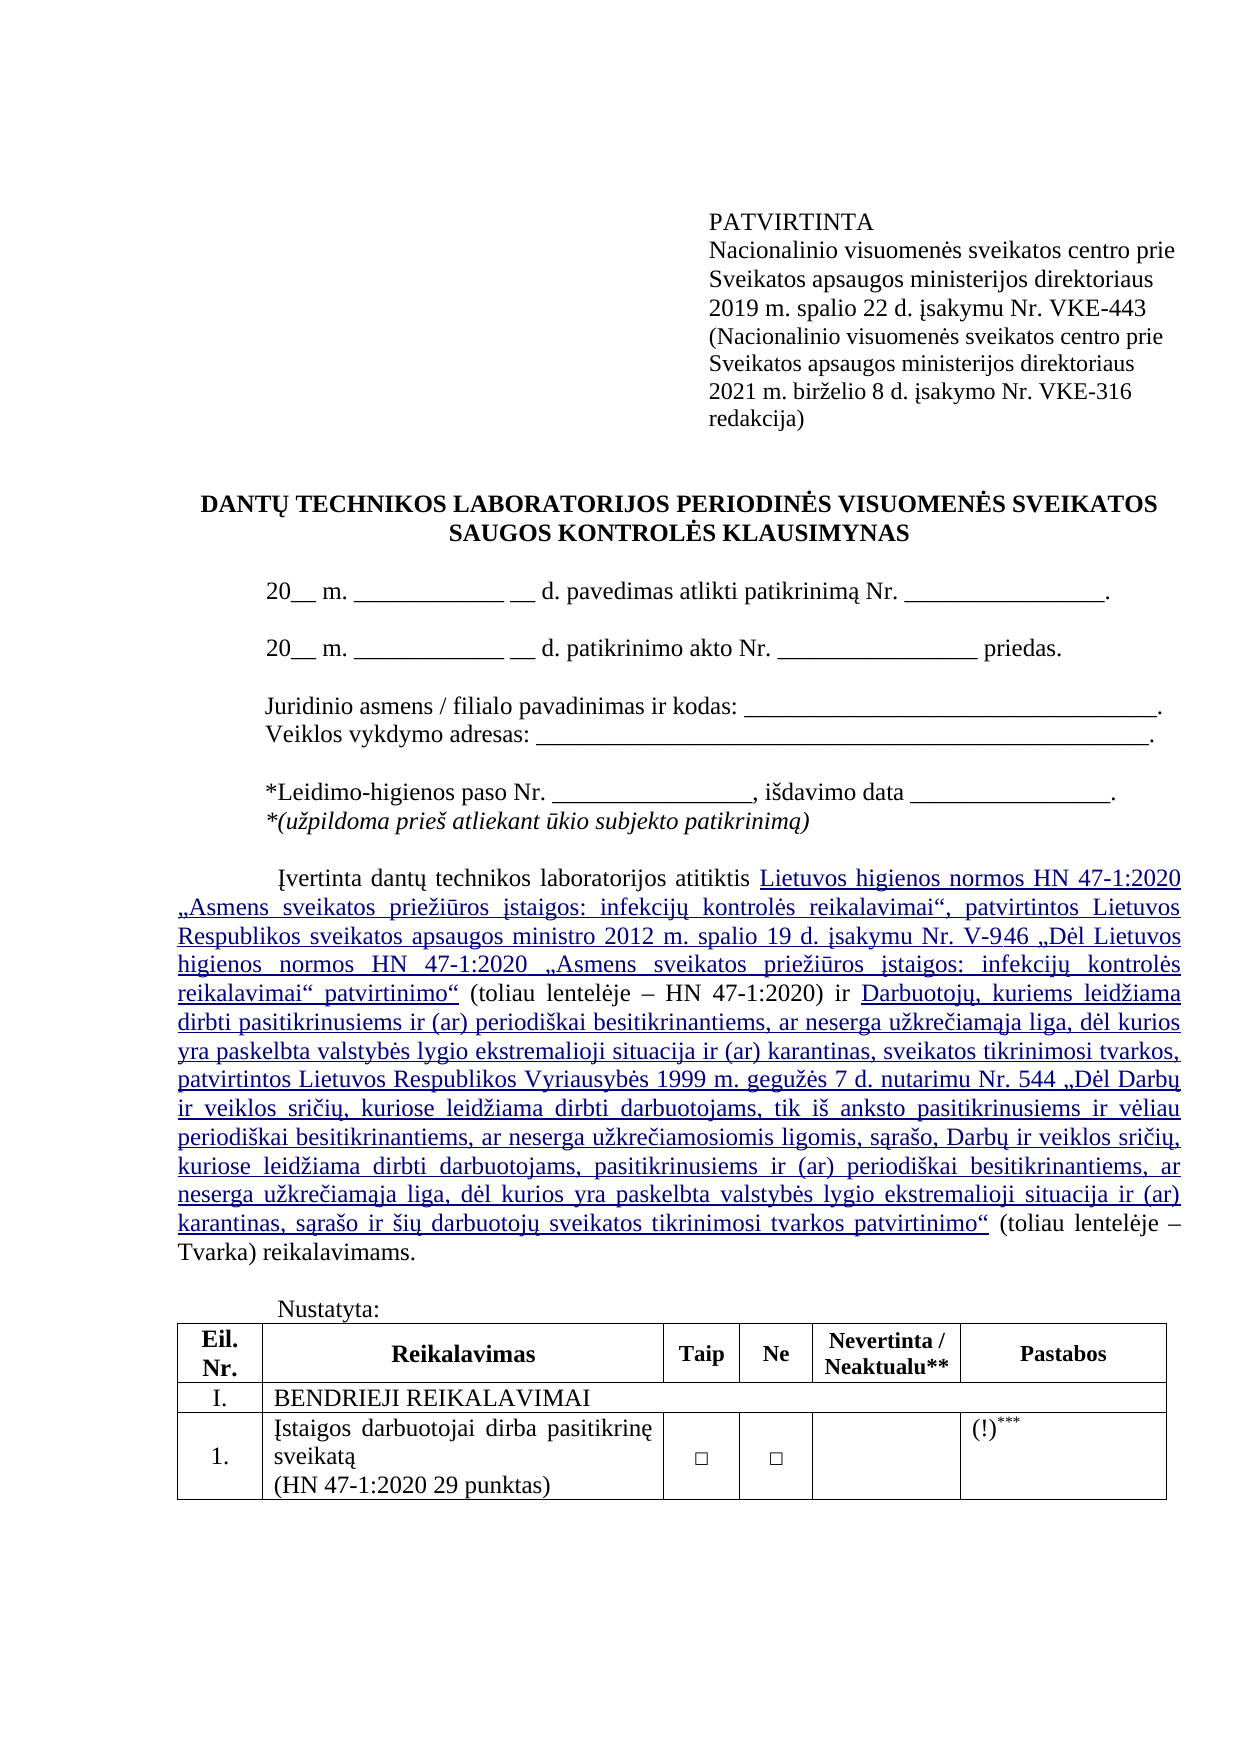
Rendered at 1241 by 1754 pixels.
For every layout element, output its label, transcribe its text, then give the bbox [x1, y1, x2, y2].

table_header Taip [664, 1324, 739, 1382]
text Nustatyta: [177, 1294, 1181, 1323]
text Sveikatos apsaugos ministerijos direktoriaus [709, 349, 1181, 377]
text 2019 m. spalio 22 d. įsakymu Nr. VKE-443 [709, 293, 1181, 322]
table_cell ☐ [664, 1413, 739, 1499]
text neserga užkrečiamąja liga, dėl kurios yra paskelbta valstybės lygio ekstremalioji situacija ir (ar) [177, 1177, 1181, 1204]
text Respublikos sveikatos apsaugos ministro 2012 m. spalio 19 d. įsakymu Nr. V-946 „Dėl Lietuvos [177, 918, 1181, 946]
table_header Reikalavimas [263, 1324, 663, 1382]
text Sveikatos apsaugos ministerijos direktoriaus [709, 264, 1181, 293]
text higienos normos HN 47-1:2020 „Asmens sveikatos priežiūros įstaigos: infekcijų kontrolės [177, 947, 1181, 974]
table_cell (!)*** [961, 1413, 1166, 1499]
table_cell I. [178, 1383, 262, 1412]
table_header Nevertinta / Neaktualu** [813, 1324, 960, 1382]
text karantinas, sąrašo ir šių darbuotojų sveikatos tikrinimosi tvarkos patvirtinimo“ (toliau lentelėje – Tvarka) reikalavimams. [177, 1205, 1181, 1266]
text 20__ m. ____________ __ d. pavedimas atlikti patikrinimą Nr. ________________. [177, 576, 1181, 604]
text yra paskelbta valstybės lygio ekstremalioji situacija ir (ar) karantinas, sveikatos tikrinimosi tvarkos, [177, 1033, 1181, 1061]
text 2021 m. birželio 8 d. įsakymo Nr. VKE-316 [709, 377, 1181, 404]
text kuriose leidžiama dirbti darbuotojams, pasitikrinusiems ir (ar) periodiškai besitikrinantiems, ar [177, 1148, 1181, 1176]
text patvirtintos Lietuvos Respublikos Vyriausybės 1999 m. gegužės 7 d. nutarimu Nr. 544 „Dėl Darbų [177, 1062, 1181, 1089]
table_cell 1. [178, 1413, 262, 1499]
table_cell Įstaigos darbuotojai dirba pasitikrinę sveikatą (HN 47-1:2020 29 punktas) [263, 1413, 663, 1499]
text 20__ m. ____________ __ d. patikrinimo akto Nr. ________________ priedas. [177, 633, 1181, 662]
text periodiškai besitikrinantiems, ar neserga užkrečiamosiomis ligomis, sąrašo, Darbų ir veiklos sričių, [177, 1119, 1181, 1147]
text *(užpildoma prieš atliekant ūkio subjekto patikrinimą) [177, 806, 1181, 834]
text Juridinio asmens / filialo pavadinimas ir kodas: _________________________________. [177, 691, 1181, 719]
table_header Pastabos [961, 1324, 1166, 1382]
text Nacionalinio visuomenės sveikatos centro prie [709, 235, 1181, 264]
text (Nacionalinio visuomenės sveikatos centro prie [709, 322, 1181, 349]
table_header Ne [740, 1324, 812, 1382]
text Veiklos vykdymo adresas: _________________________________________________. [177, 719, 1181, 748]
text *Leidimo-higienos paso Nr. ________________, išdavimo data ________________. [177, 777, 1181, 806]
text redakcija) [709, 404, 1181, 432]
text DANTŲ TECHNIKOS LABORATORIJos PERIODINĖS VISUOMENĖS SVEIKATOS SAUGOS KONTROLĖS KLAUSIMYNAS [177, 489, 1181, 547]
text reikalavimai“ patvirtinimo“ (toliau lentelėje – HN 47-1:2020) ir Darbuotojų, kuriems leidžiama dirbti pasitikrinusiems ir (ar) periodiškai besitikrinantiems, ar neserga užkrečiamąja liga, dėl kurios [177, 975, 1181, 1032]
table_cell BENDRIEJI REIKALAVIMAI [263, 1383, 1166, 1412]
table_cell ☐ [740, 1413, 812, 1499]
table_cell [813, 1413, 960, 1499]
text ir veiklos sričių, kuriose leidžiama dirbti darbuotojams, tik iš anksto pasitikrinusiems ir vėliau [177, 1090, 1181, 1118]
text PATVIRTINTA [709, 207, 1181, 235]
text Įvertinta dantų technikos laboratorijos atitiktis Lietuvos higienos normos HN 47-1:2020 „Asmens sveikatos priežiūros įstaigos: infekcijų kontrolės reikalavimai“, patvirtintos Lietuvos [177, 863, 1181, 917]
table_header Eil. Nr. [178, 1324, 262, 1382]
